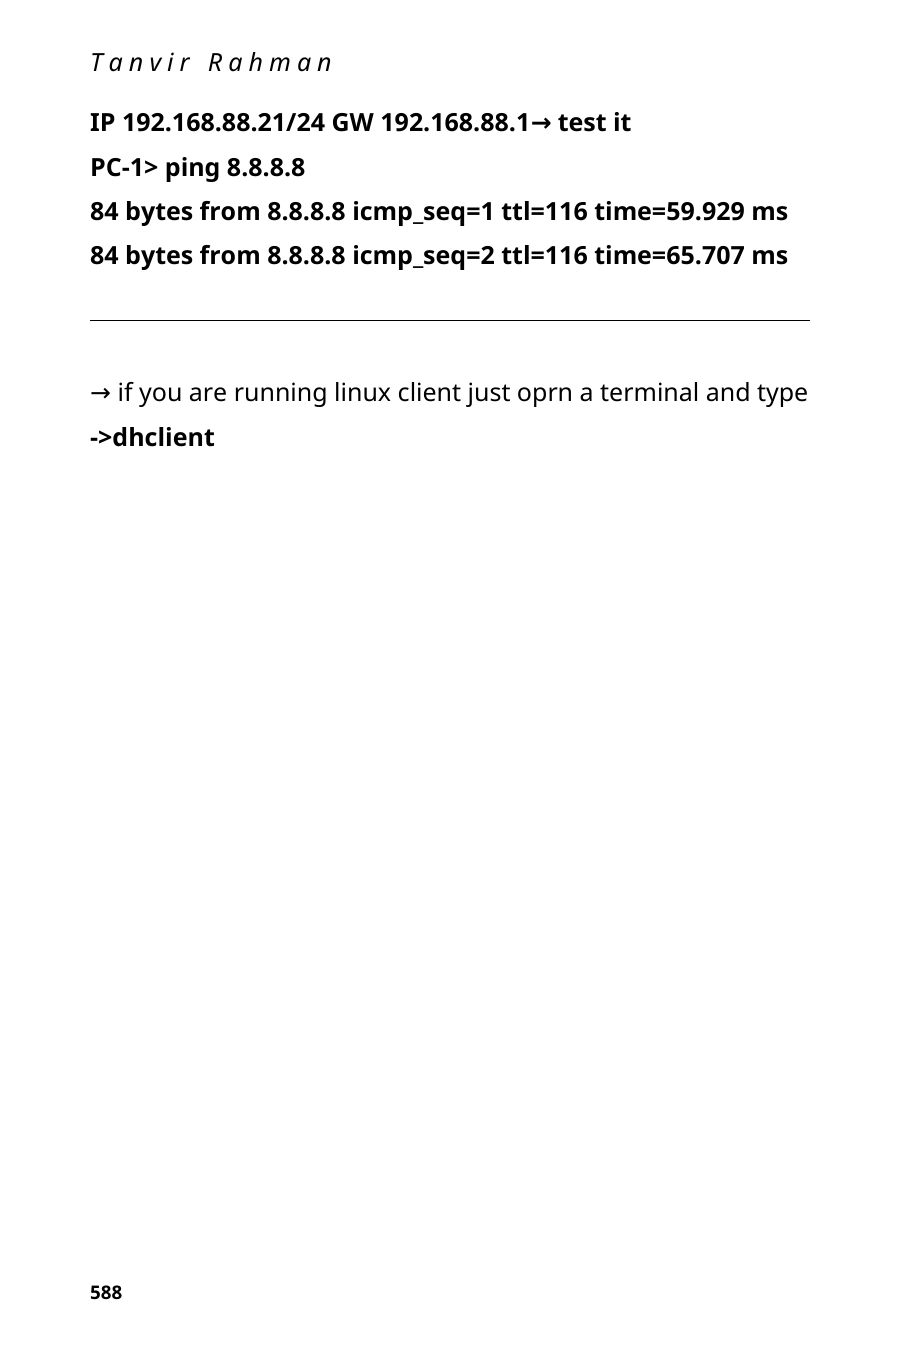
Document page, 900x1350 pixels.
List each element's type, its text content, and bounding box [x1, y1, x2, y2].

text 84 bytes from 8.8.8.8 icmp_seq=1 ttl=116 time=59.929 ms [90, 193, 810, 228]
text PC-1> ping 8.8.8.8 [90, 149, 810, 183]
text → if you are running linux client just oprn a terminal and type [90, 375, 810, 409]
text ->dhclient [90, 419, 810, 453]
text 84 bytes from 8.8.8.8 icmp_seq=2 ttl=116 time=65.707 ms [90, 238, 810, 272]
text IP 192.168.88.21/24 GW 192.168.88.1→ test it [90, 105, 810, 139]
